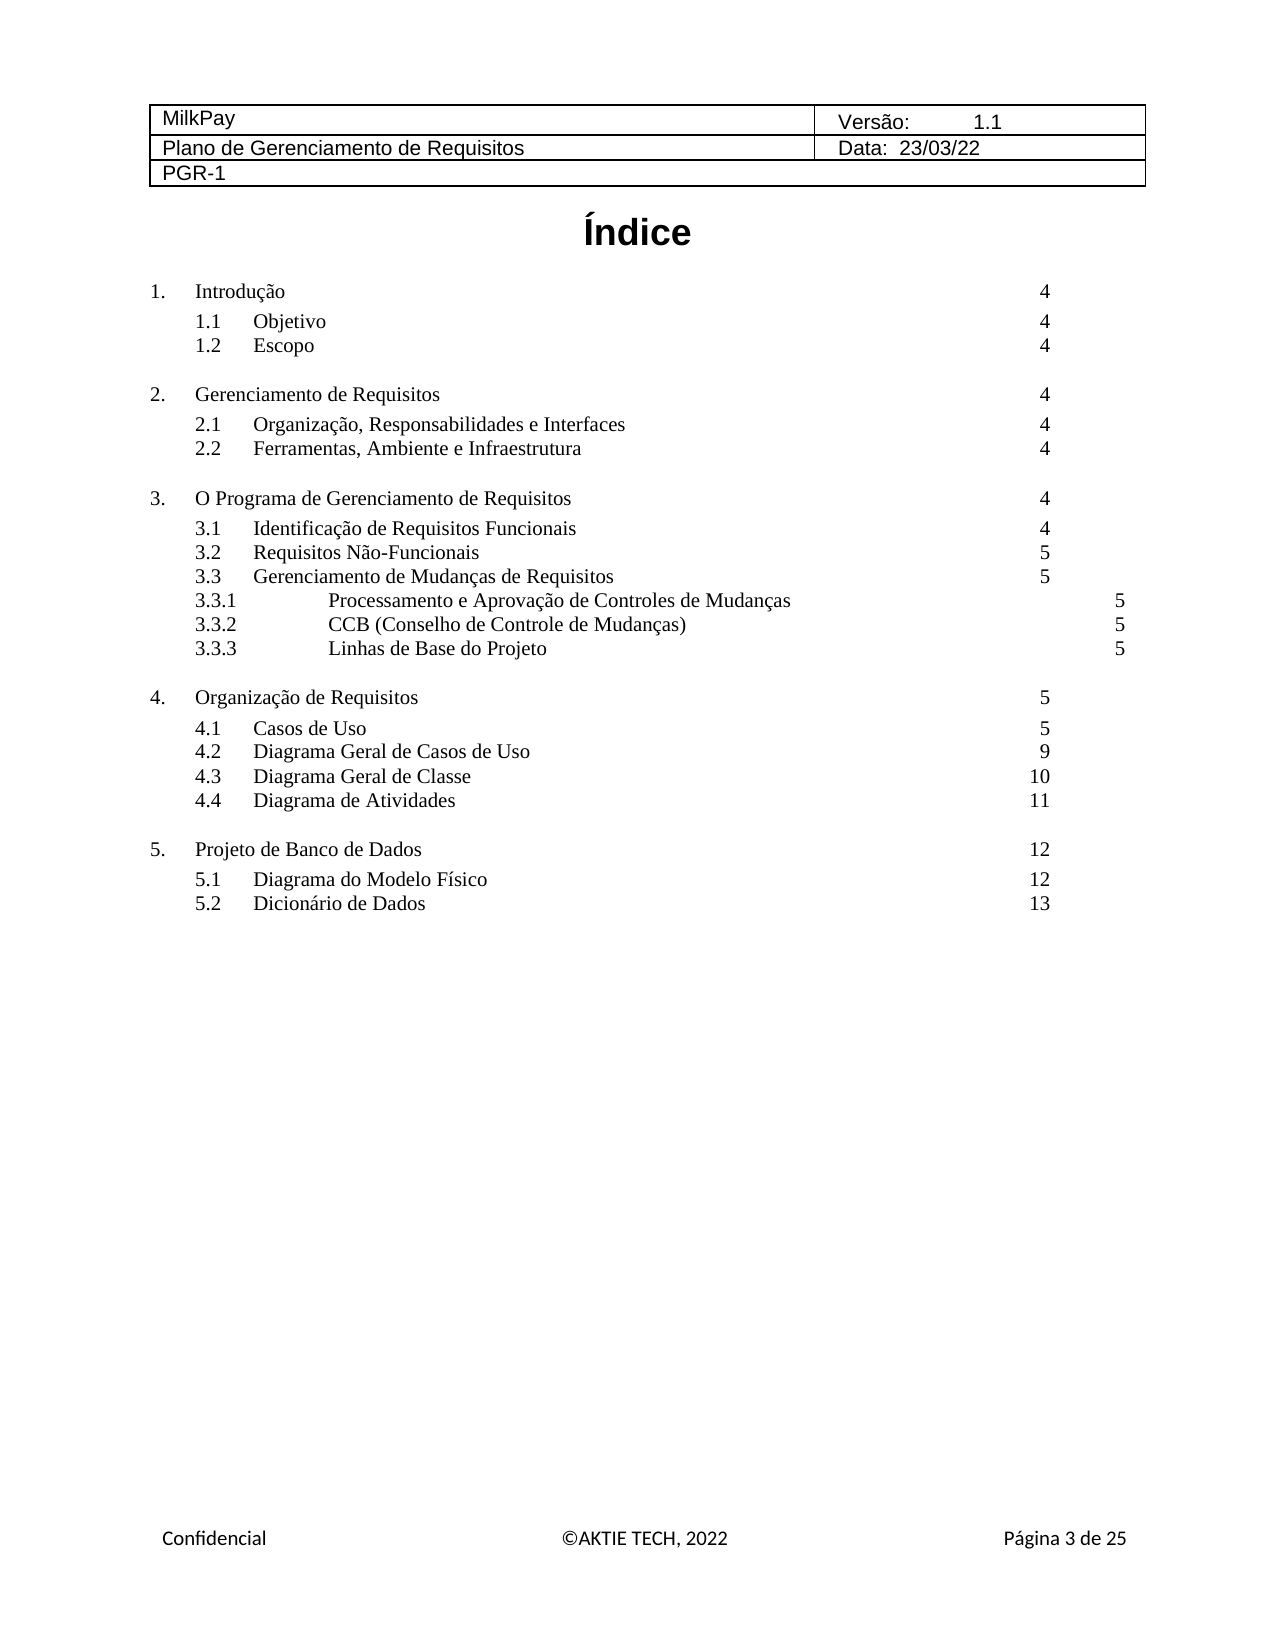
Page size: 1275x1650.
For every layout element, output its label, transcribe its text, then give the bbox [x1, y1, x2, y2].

text 2.1 Organização, Responsabilidades e Interfaces 4 [195, 412, 1050, 436]
text 4.3 Diagrama Geral de Classe 10 [195, 763, 1050, 788]
text 1.1 Objetivo 4 [195, 309, 1050, 333]
text 4.2 Diagrama Geral de Casos de Uso 9 [195, 739, 1050, 763]
text 2. Gerenciamento de Requisitos 4 [150, 382, 1050, 406]
text 1. Introdução 4 [150, 278, 1050, 303]
text 4.1 Casos de Uso 5 [195, 715, 1050, 739]
text 5. Projeto de Banco de Dados 12 [150, 837, 1050, 861]
text 3.3 Gerenciamento de Mudanças de Requisitos 5 [195, 564, 1050, 588]
text 5.2 Dicionário de Dados 13 [195, 891, 1050, 915]
text 3.3.1 Processamento e Aprovação de Controles de Mudanças 5 [195, 588, 1125, 612]
text 3. O Programa de Gerenciamento de Requisitos 4 [150, 485, 1050, 509]
text 4. Organização de Requisitos 5 [150, 685, 1050, 709]
text 3.2 Requisitos Não-Funcionais 5 [195, 540, 1050, 564]
text 3.3.2 CCB (Conselho de Controle de Mudanças) 5 [195, 612, 1125, 636]
text 3.3.3 Linhas de Base do Projeto 5 [195, 636, 1125, 660]
text 4.4 Diagrama de Atividades 11 [195, 788, 1050, 812]
text 3.1 Identificação de Requisitos Funcionais 4 [195, 516, 1050, 540]
text 2.2 Ferramentas, Ambiente e Infraestrutura 4 [195, 436, 1050, 460]
text 5.1 Diagrama do Modelo Físico 12 [195, 867, 1050, 891]
text 1.2 Escopo 4 [195, 333, 1050, 357]
title Índice [150, 210, 1125, 253]
